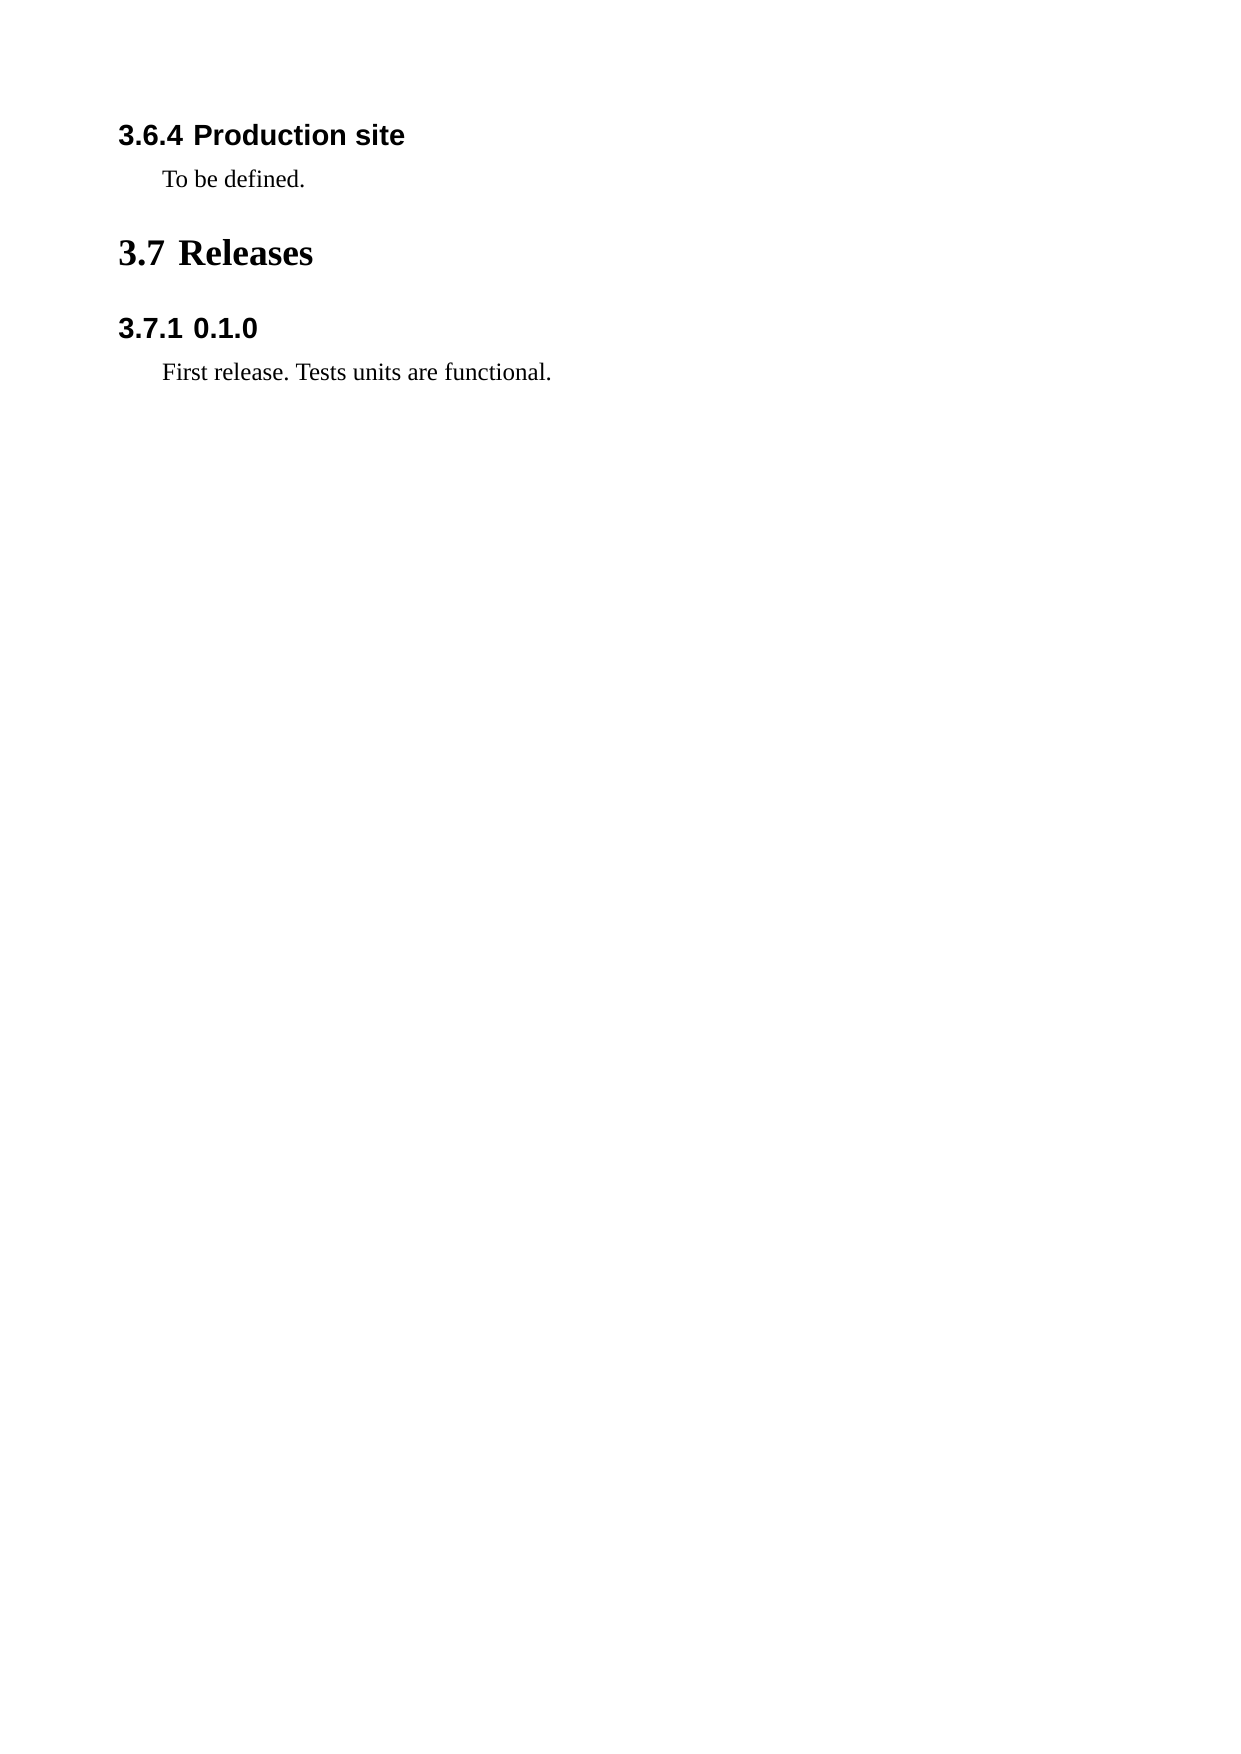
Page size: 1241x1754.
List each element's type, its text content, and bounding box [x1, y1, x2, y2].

subtitle Releases [118, 230, 1122, 273]
subtitle Production site [118, 118, 1122, 152]
text To be defined. [118, 164, 1122, 193]
subtitle 0.1.0 [118, 311, 1122, 344]
text First release. Tests units are functional. [118, 357, 1122, 386]
